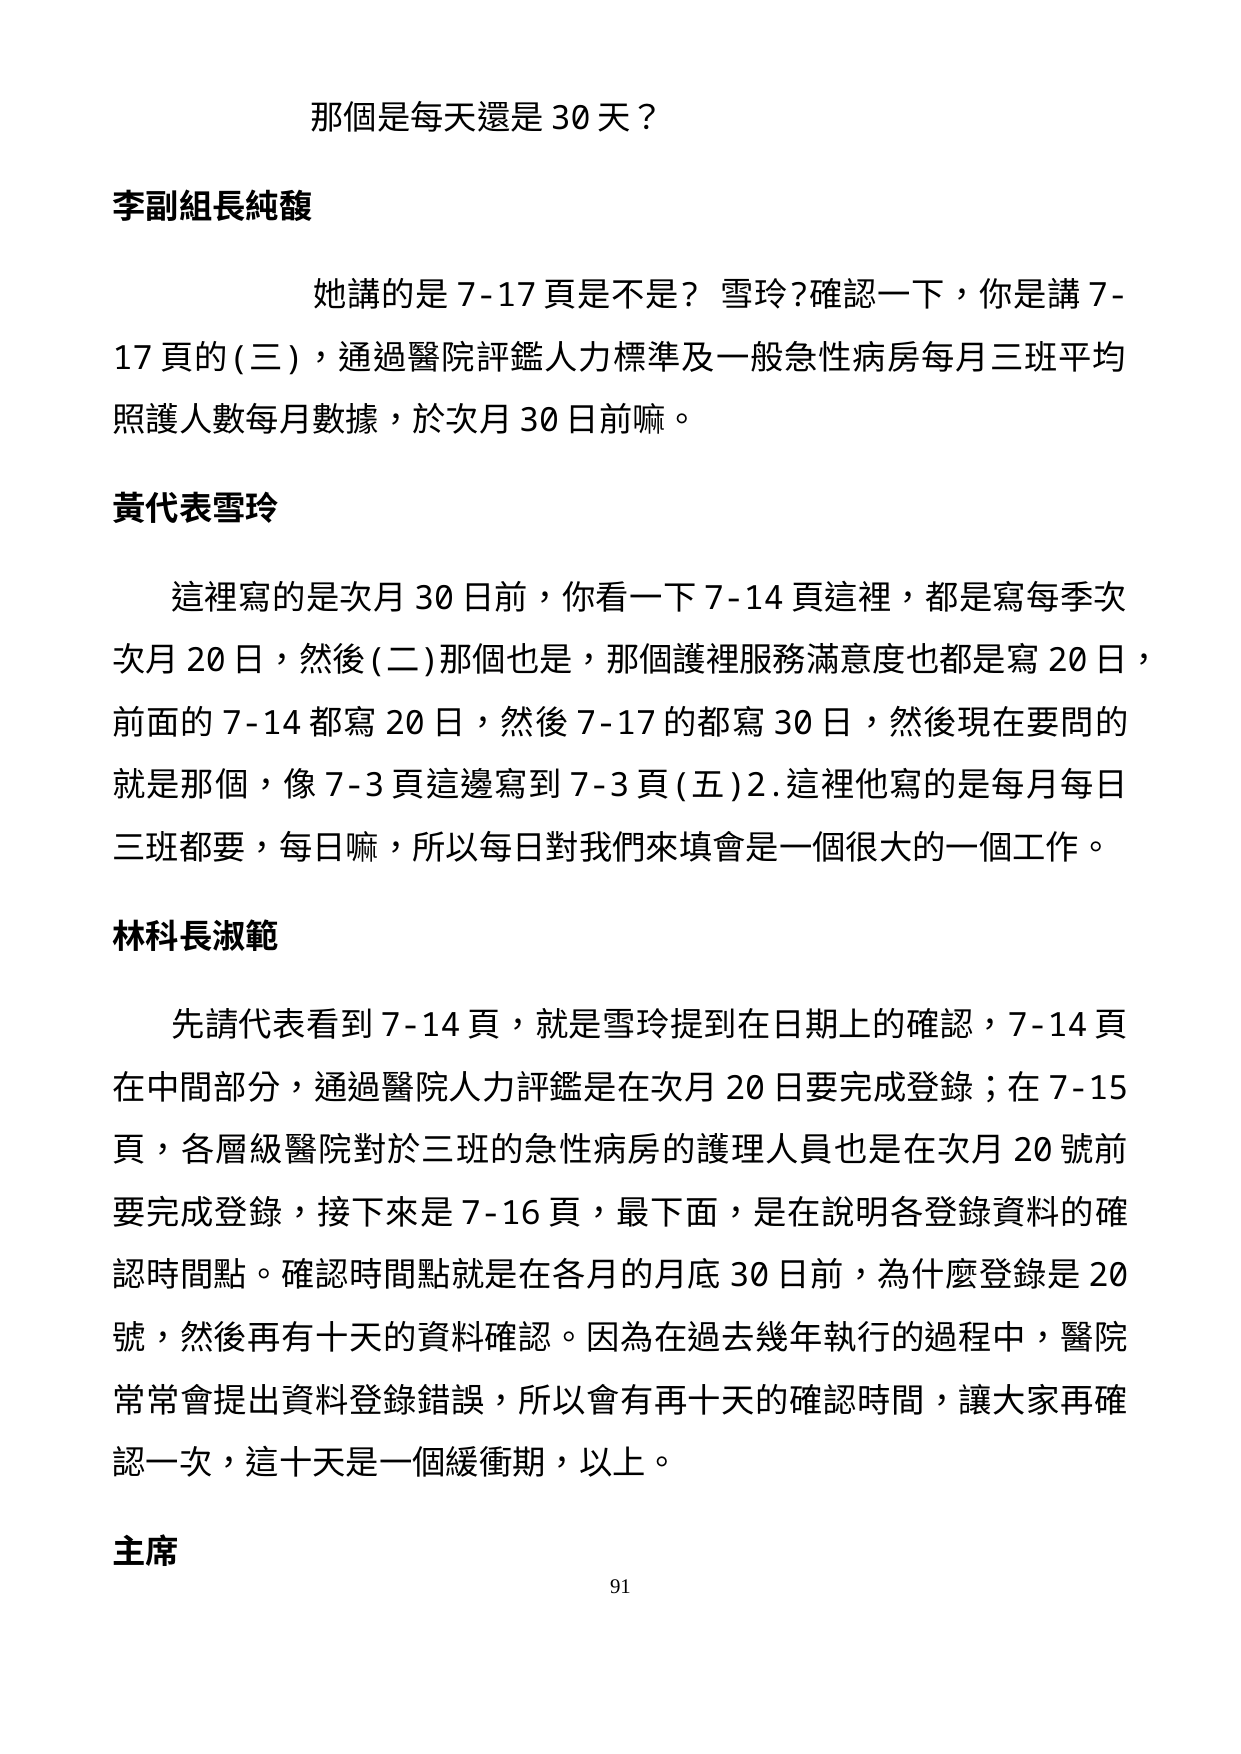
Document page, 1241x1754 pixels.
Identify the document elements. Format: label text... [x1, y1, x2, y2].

text 李副組長純馥 [112, 162, 1128, 224]
text 先請代表看到7-14頁，就是雪玲提到在日期上的確認，7-14頁在中間部分，通過醫院人力評鑑是在次月20日要完成登錄；在7-15頁，各層級醫院對於三班的急性病房的護理人員也是在次月20號前要完成登錄，接下來是7-16頁，最下面，是在說明各登錄資料的確認時間點。確認時間點就是在各月的月底30日前，為什麼登錄是20號，然後再有十天的資料確認。因為在過去幾年執行的過程中，醫院常常會提出資料登錄錯誤，所以會有再十天的確認時間，讓大家再確認一次，這十天是一個緩衝期，以上。 [112, 981, 1128, 1481]
text 她講的是7-17頁是不是? 雪玲?確認一下，你是講7-17頁的(三)，通過醫院評鑑人力標準及一般急性病房每月三班平均照護人數每月數據，於次月30日前嘛。 [112, 251, 1128, 438]
text 黃代表雪玲 [112, 464, 1128, 527]
text 那個是每天還是30天？ [112, 73, 1128, 136]
text 這裡寫的是次月30日前，你看一下7-14頁這裡，都是寫每季次次月20日，然後(二)那個也是，那個護裡服務滿意度也都是寫20日，前面的7-14都寫20日，然後7-17的都寫30日，然後現在要問的就是那個，像7-3頁這邊寫到7-3頁(五)2.這裡他寫的是每月每日三班都要，每日嘛，所以每日對我們來填會是一個很大的一個工作。 [112, 553, 1128, 866]
text 主席 [112, 1507, 1128, 1569]
text 林科長淑範 [112, 892, 1128, 954]
